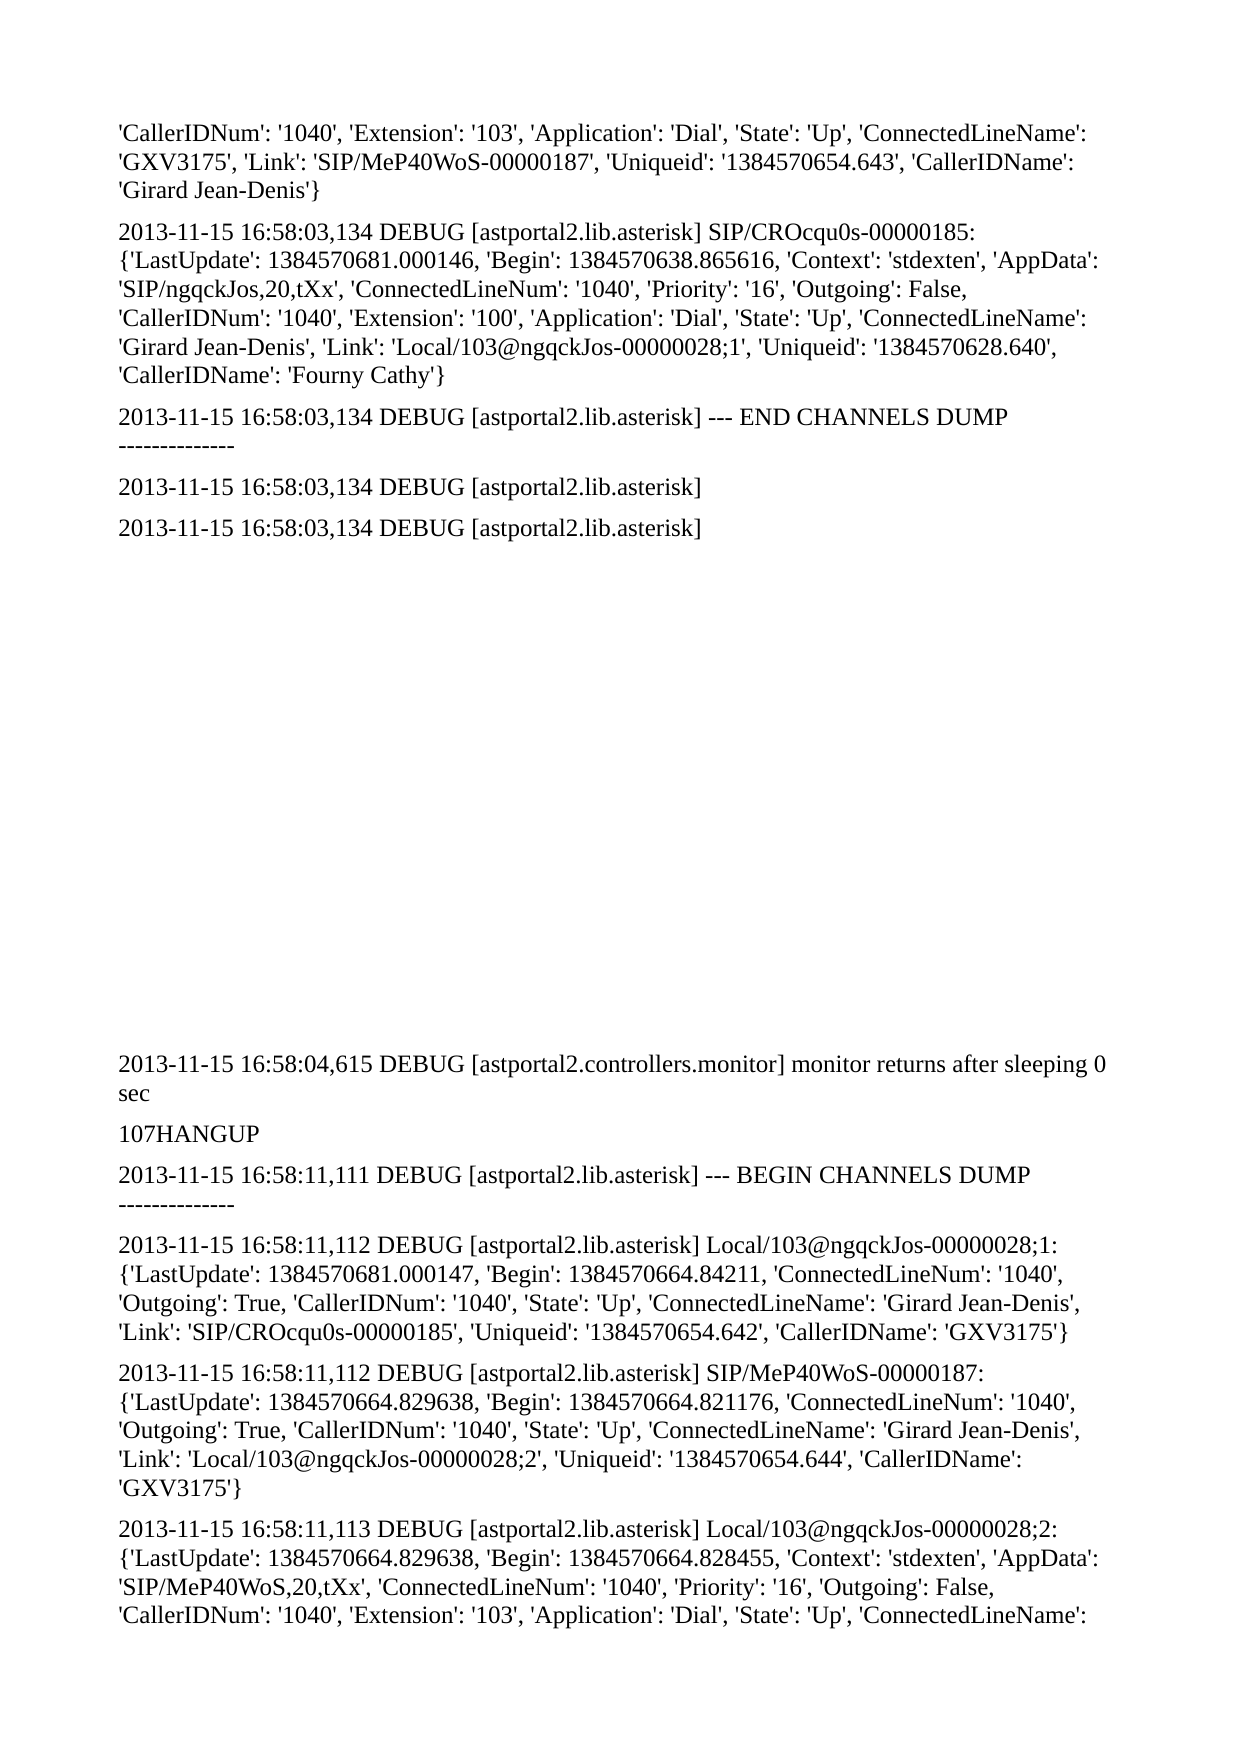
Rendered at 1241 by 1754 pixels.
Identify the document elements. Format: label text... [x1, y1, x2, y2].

text 2013-11-15 16:58:03,134 DEBUG [astportal2.lib.asterisk] [118, 513, 1122, 542]
text 'CallerIDNum': '1040', 'Extension': '103', 'Application': 'Dial', 'State': 'Up', 'ConnectedLineName': 'GXV3175', 'Link': 'SIP/MeP40WoS-00000187', 'Uniqueid': '1384570654.643', 'CallerIDName': 'Girard Jean-Denis'} [118, 118, 1122, 204]
text 2013-11-15 16:58:11,111 DEBUG [astportal2.lib.asterisk] --- BEGIN CHANNELS DUMP -------------- [118, 1161, 1122, 1218]
text 2013-11-15 16:58:11,112 DEBUG [astportal2.lib.asterisk] Local/103@ngqckJos-00000028;1: {'LastUpdate': 1384570681.000147, 'Begin': 1384570664.84211, 'ConnectedLineNum': '1040', 'Outgoing': True, 'CallerIDNum': '1040', 'State': 'Up', 'ConnectedLineName': 'Girard Jean-Denis', 'Link': 'SIP/CROcqu0s-00000185', 'Uniqueid': '1384570654.642', 'CallerIDName': 'GXV3175'} [118, 1231, 1122, 1346]
text 2013-11-15 16:58:03,134 DEBUG [astportal2.lib.asterisk] SIP/CROcqu0s-00000185: {'LastUpdate': 1384570681.000146, 'Begin': 1384570638.865616, 'Context': 'stdexten', 'AppData': 'SIP/ngqckJos,20,tXx', 'ConnectedLineNum': '1040', 'Priority': '16', 'Outgoing': False, 'CallerIDNum': '1040', 'Extension': '100', 'Application': 'Dial', 'State': 'Up', 'ConnectedLineName': 'Girard Jean-Denis', 'Link': 'Local/103@ngqckJos-00000028;1', 'Uniqueid': '1384570628.640', 'CallerIDName': 'Fourny Cathy'} [118, 217, 1122, 389]
text 2013-11-15 16:58:03,134 DEBUG [astportal2.lib.asterisk] --- END CHANNELS DUMP -------------- [118, 402, 1122, 459]
text 2013-11-15 16:58:03,134 DEBUG [astportal2.lib.asterisk] [118, 472, 1122, 501]
text 2013-11-15 16:58:04,615 DEBUG [astportal2.controllers.monitor] monitor returns after sleeping 0 sec [118, 1049, 1122, 1107]
text 107HANGUP [118, 1119, 1122, 1148]
text 2013-11-15 16:58:11,112 DEBUG [astportal2.lib.asterisk] SIP/MeP40WoS-00000187: {'LastUpdate': 1384570664.829638, 'Begin': 1384570664.821176, 'ConnectedLineNum': '1040', 'Outgoing': True, 'CallerIDNum': '1040', 'State': 'Up', 'ConnectedLineName': 'Girard Jean-Denis', 'Link': 'Local/103@ngqckJos-00000028;2', 'Uniqueid': '1384570654.644', 'CallerIDName': 'GXV3175'} [118, 1358, 1122, 1502]
text 2013-11-15 16:58:11,113 DEBUG [astportal2.lib.asterisk] Local/103@ngqckJos-00000028;2: {'LastUpdate': 1384570664.829638, 'Begin': 1384570664.828455, 'Context': 'stdexten', 'AppData': 'SIP/MeP40WoS,20,tXx', 'ConnectedLineNum': '1040', 'Priority': '16', 'Outgoing': False, 'CallerIDNum': '1040', 'Extension': '103', 'Application': 'Dial', 'State': 'Up', 'ConnectedLineName': [118, 1514, 1122, 1629]
